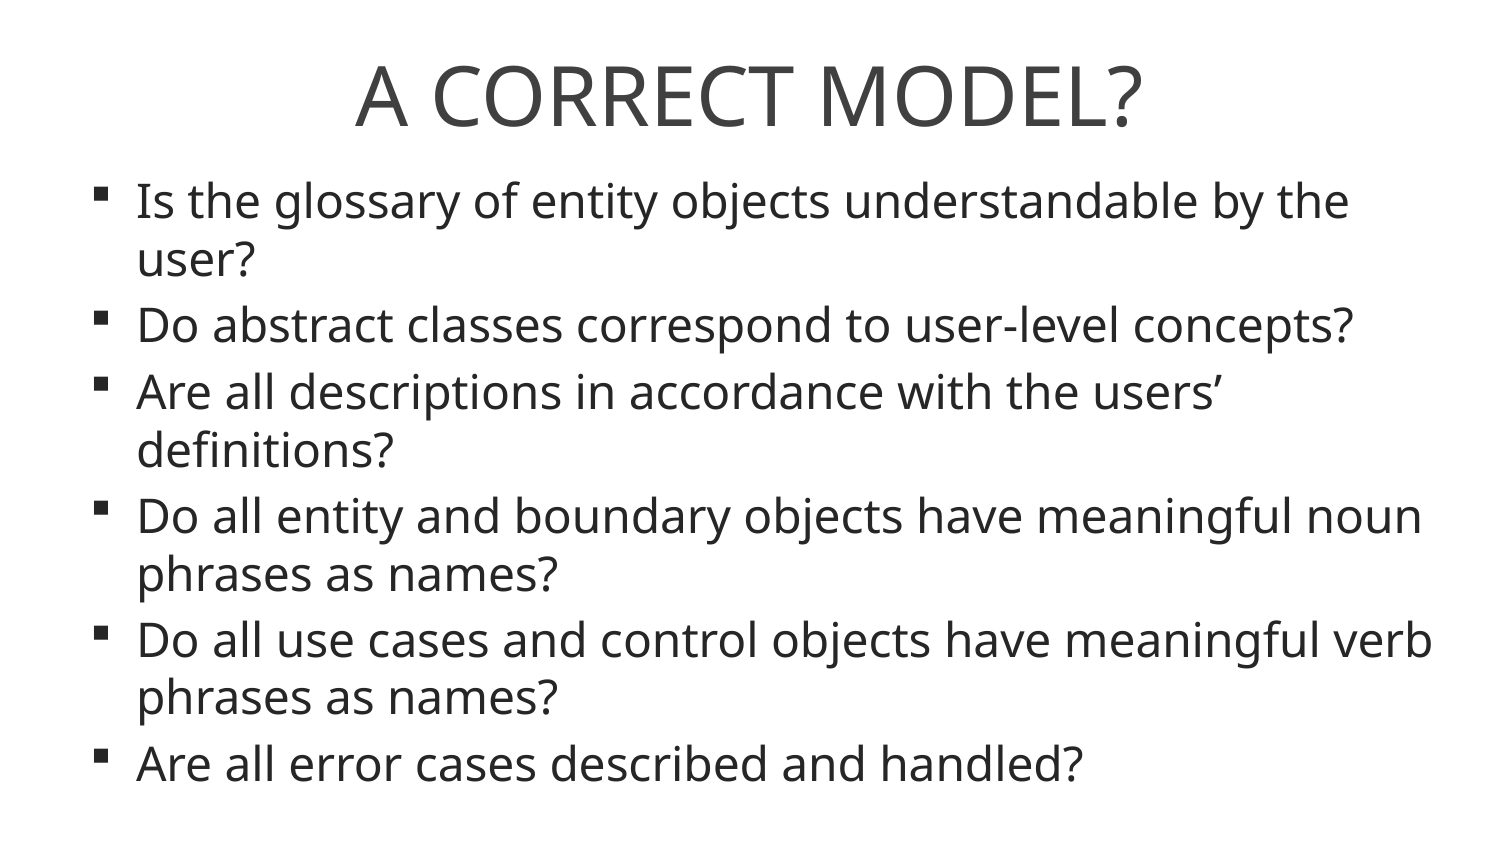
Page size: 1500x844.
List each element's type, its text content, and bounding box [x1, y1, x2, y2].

list Is the glossary of entity objects understandable by the user? Do abstract classes correspond to user-level concepts? Are all descriptions in accordance with the users’ definitions? Do all entity and boundary objects have meaningful noun phrases as names? Do all use cases and control objects have meaningful verb phrases as names? Are all error cases described and handled? [75, 163, 1473, 805]
title A correct model? [75, 23, 1425, 163]
